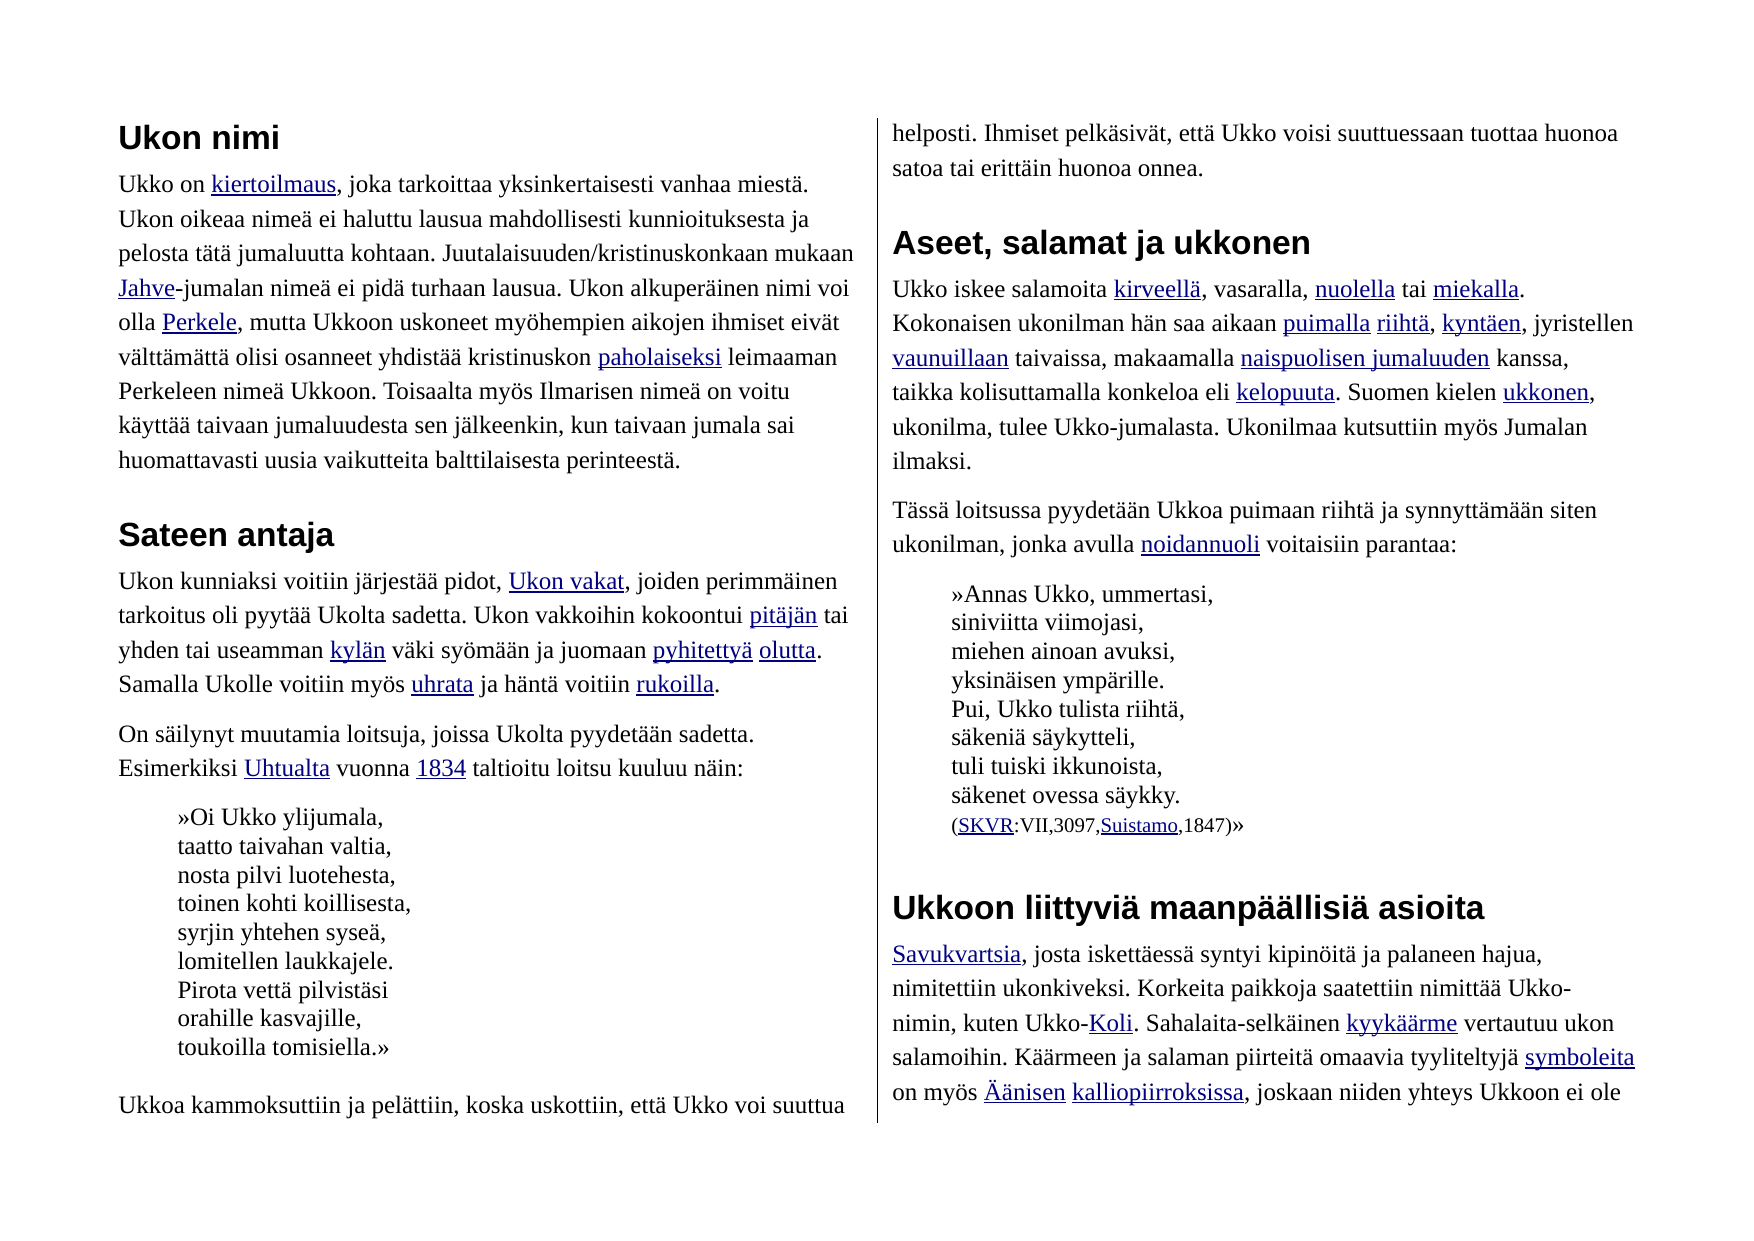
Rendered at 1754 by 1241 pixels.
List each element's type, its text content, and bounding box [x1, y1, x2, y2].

text Ukkoa kammoksuttiin ja pelättiin, koska uskottiin, että Ukko voi suuttua [118, 1090, 862, 1119]
text Savukvartsia, josta iskettäessä syntyi kipinöitä ja palaneen hajua, nimitettiin ukonkiveksi. Korkeita paikkoja saatettiin nimittää Ukko-nimin, kuten Ukko-Koli. Sahalaita-selkäinen kyykäärme vertautuu ukon salamoihin. Käärmeen ja salaman piirteitä omaavia tyyliteltyjä symboleita on myös Äänisen kalliopiirroksissa, joskaan niiden yhteys Ukkoon ei ole [892, 939, 1636, 1106]
text »Oi Ukko ylijumala, taatto taivahan valtia, nosta pilvi luotehesta, toinen kohti koillisesta, syrjin yhtehen syseä, lomitellen laukkajele. Pirota vettä pilvistäsi orahille kasvajille, toukoilla tomisiella.» [177, 802, 803, 1061]
text »Annas Ukko, ummertasi, siniviitta viimojasi, miehen ainoan avuksi, yksinäisen ympärille. Pui, Ukko tulista riihtä, säkeniä säykytteli, tuli tuiski ikkunoista, säkenet ovessa säykky. (SKVR:VII,3097,Suistamo,1847)» [951, 579, 1577, 837]
text Ukko iskee salamoita kirveellä, vasaralla, nuolella tai miekalla. Kokonaisen ukonilman hän saa aikaan puimalla riihtä, kyntäen, jyristellen vaunuillaan taivaissa, makaamalla naispuolisen jumaluuden kanssa, taikka kolisuttamalla konkeloa eli kelopuuta. Suomen kielen ukkonen, ukonilma, tulee Ukko-jumalasta. Ukonilmaa kutsuttiin myös Jumalan ilmaksi. [892, 274, 1636, 475]
text Tässä loitsussa pyydetään Ukkoa puimaan riihtä ja synnyttämään siten ukonilman, jonka avulla noidannuoli voitaisiin parantaa: [892, 495, 1636, 558]
text Ukko on kiertoilmaus, joka tarkoittaa yksinkertaisesti vanhaa miestä. Ukon oikeaa nimeä ei haluttu lausua mahdollisesti kunnioituksesta ja pelosta tätä jumaluutta kohtaan. Juutalaisuuden/kristinuskonkaan mukaan Jahve-jumalan nimeä ei pidä turhaan lausua. Ukon alkuperäinen nimi voi olla Perkele, mutta Ukkoon uskoneet myöhempien aikojen ihmiset eivät välttämättä olisi osanneet yhdistää kristinuskon paholaiseksi leimaaman Perkeleen nimeä Ukkoon. Toisaalta myös Ilmarisen nimeä on voitu käyttää taivaan jumaluudesta sen jälkeenkin, kun taivaan jumala sai huomattavasti uusia vaikutteita balttilaisesta perinteestä. [118, 169, 862, 474]
subtitle Ukkoon liittyviä maanpäällisiä asioita [892, 888, 1636, 926]
text Ukon kunniaksi voitiin järjestää pidot, Ukon vakat, joiden perimmäinen tarkoitus oli pyytää Ukolta sadetta. Ukon vakkoihin kokoontui pitäjän tai yhden tai useamman kylän väki syömään ja juomaan pyhitettyä olutta. Samalla Ukolle voitiin myös uhrata ja häntä voitiin rukoilla. [118, 566, 862, 698]
subtitle Sateen antaja [118, 515, 862, 554]
subtitle Ukon nimi [118, 118, 862, 157]
text helposti. Ihmiset pelkäsivät, että Ukko voisi suuttuessaan tuottaa huonoa satoa tai erittäin huonoa onnea. [892, 118, 1636, 181]
subtitle Aseet, salamat ja ukkonen [892, 222, 1636, 261]
text On säilynyt muutamia loitsuja, joissa Ukolta pyydetään sadetta. Esimerkiksi Uhtualta vuonna 1834 taltioitu loitsu kuuluu näin: [118, 719, 862, 782]
